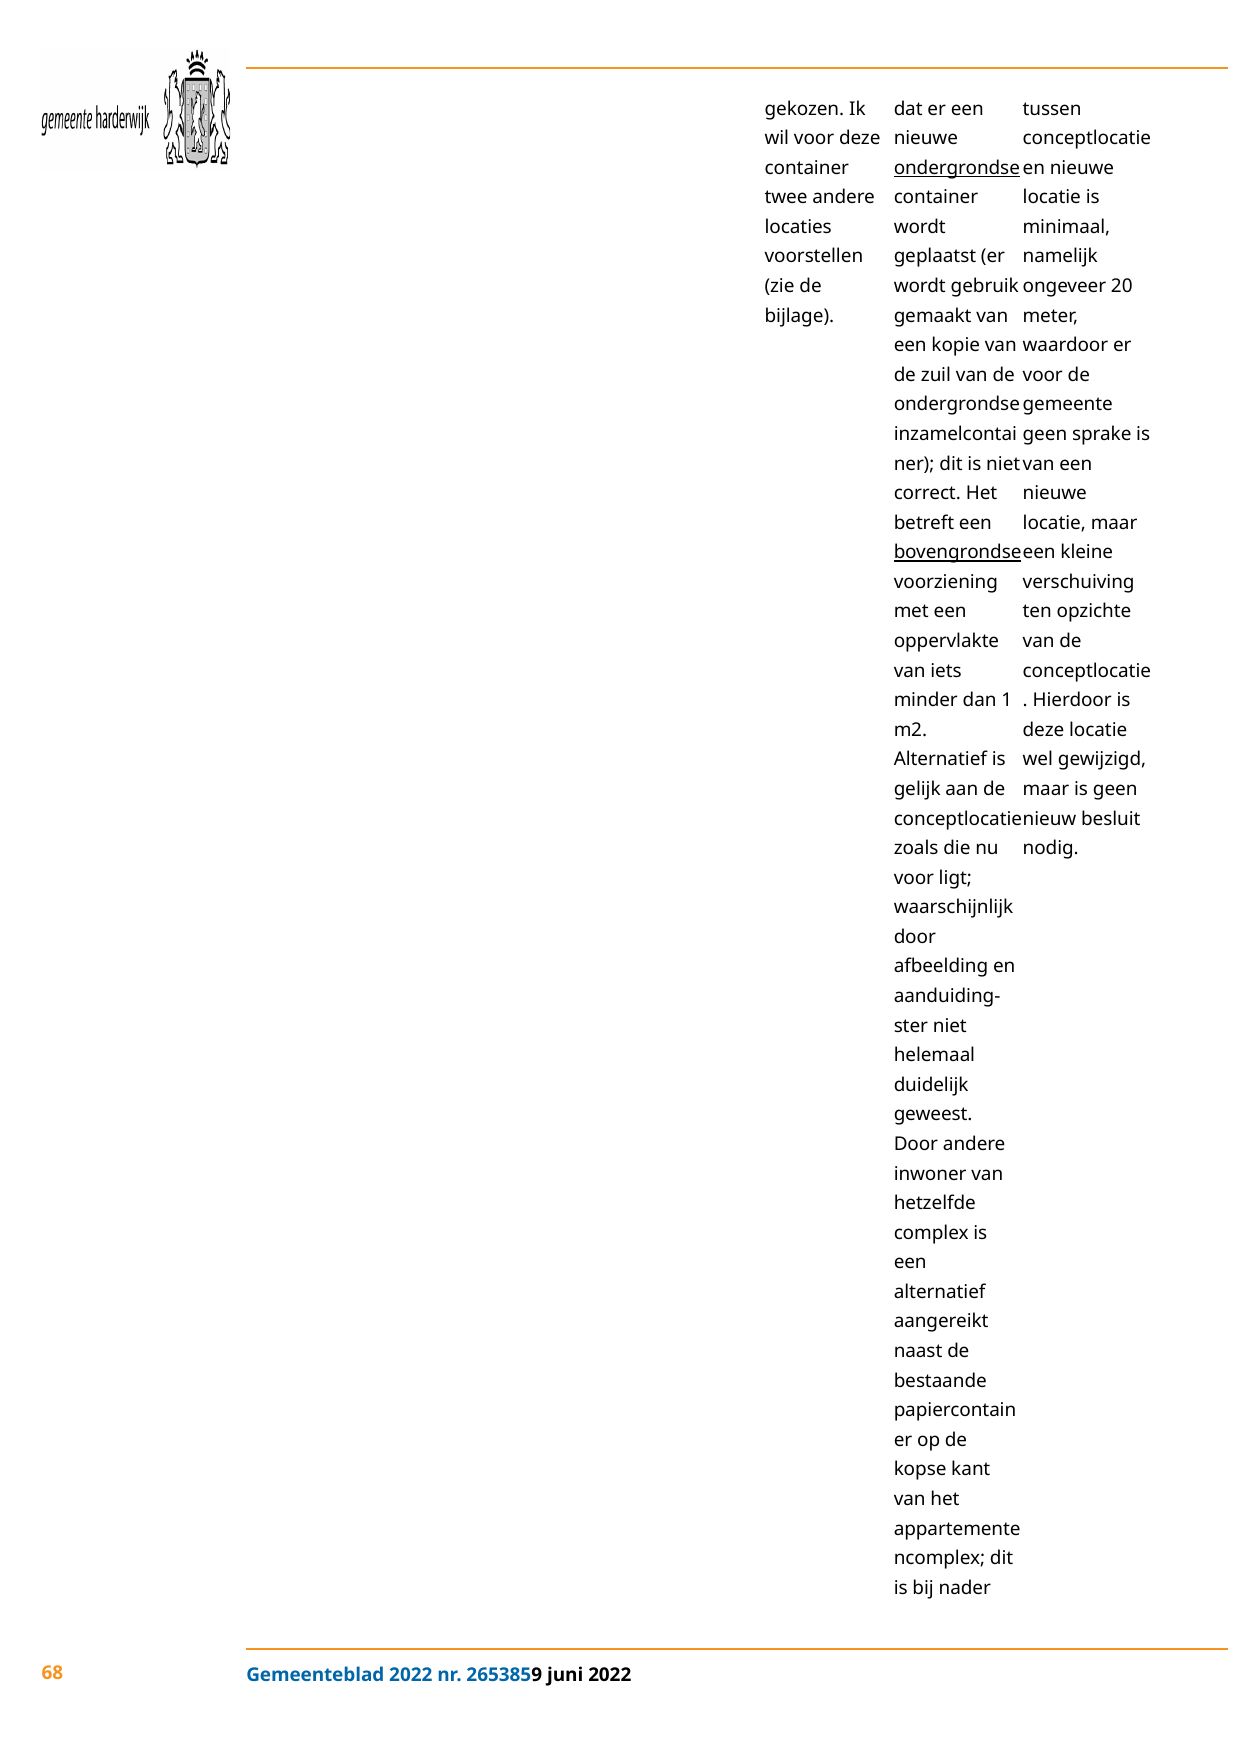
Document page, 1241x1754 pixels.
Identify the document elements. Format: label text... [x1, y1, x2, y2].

table_header gekozen. Ik wil voor deze container twee andere locaties voorstellen (zie de bijlage). [764, 95, 893, 1600]
table_header [635, 95, 764, 1600]
table_header [248, 95, 377, 1600]
picture [41, 47, 231, 172]
table_header [377, 95, 506, 1600]
table_header [506, 95, 635, 1600]
table_header tussen conceptlocatie en nieuwe locatie is minimaal, namelijk ongeveer 20 meter, waardoor er voor de gemeente geen sprake is van een nieuwe locatie, maar een kleine verschuiving ten opzichte van de conceptlocatie. Hierdoor is deze locatie wel gewijzigd, maar is geen nieuw besluit nodig. [1023, 95, 1152, 1600]
table_header dat er een nieuwe ondergrondse container wordt geplaatst (er wordt gebruik gemaakt van een kopie van de zuil van de ondergrondse inzamelcontainer); dit is niet correct. Het betreft een bovengrondse voorziening met een oppervlakte van iets minder dan 1 m2. Alternatief is gelijk aan de conceptlocatie zoals die nu voor ligt; waarschijnlijk door afbeelding en aanduiding-ster niet helemaal duidelijk geweest. Door andere inwoner van hetzelfde complex is een alternatief aangereikt naast de bestaande papiercontainer op de kopse kant van het appartementencomplex; dit is bij nader [894, 95, 1022, 1600]
